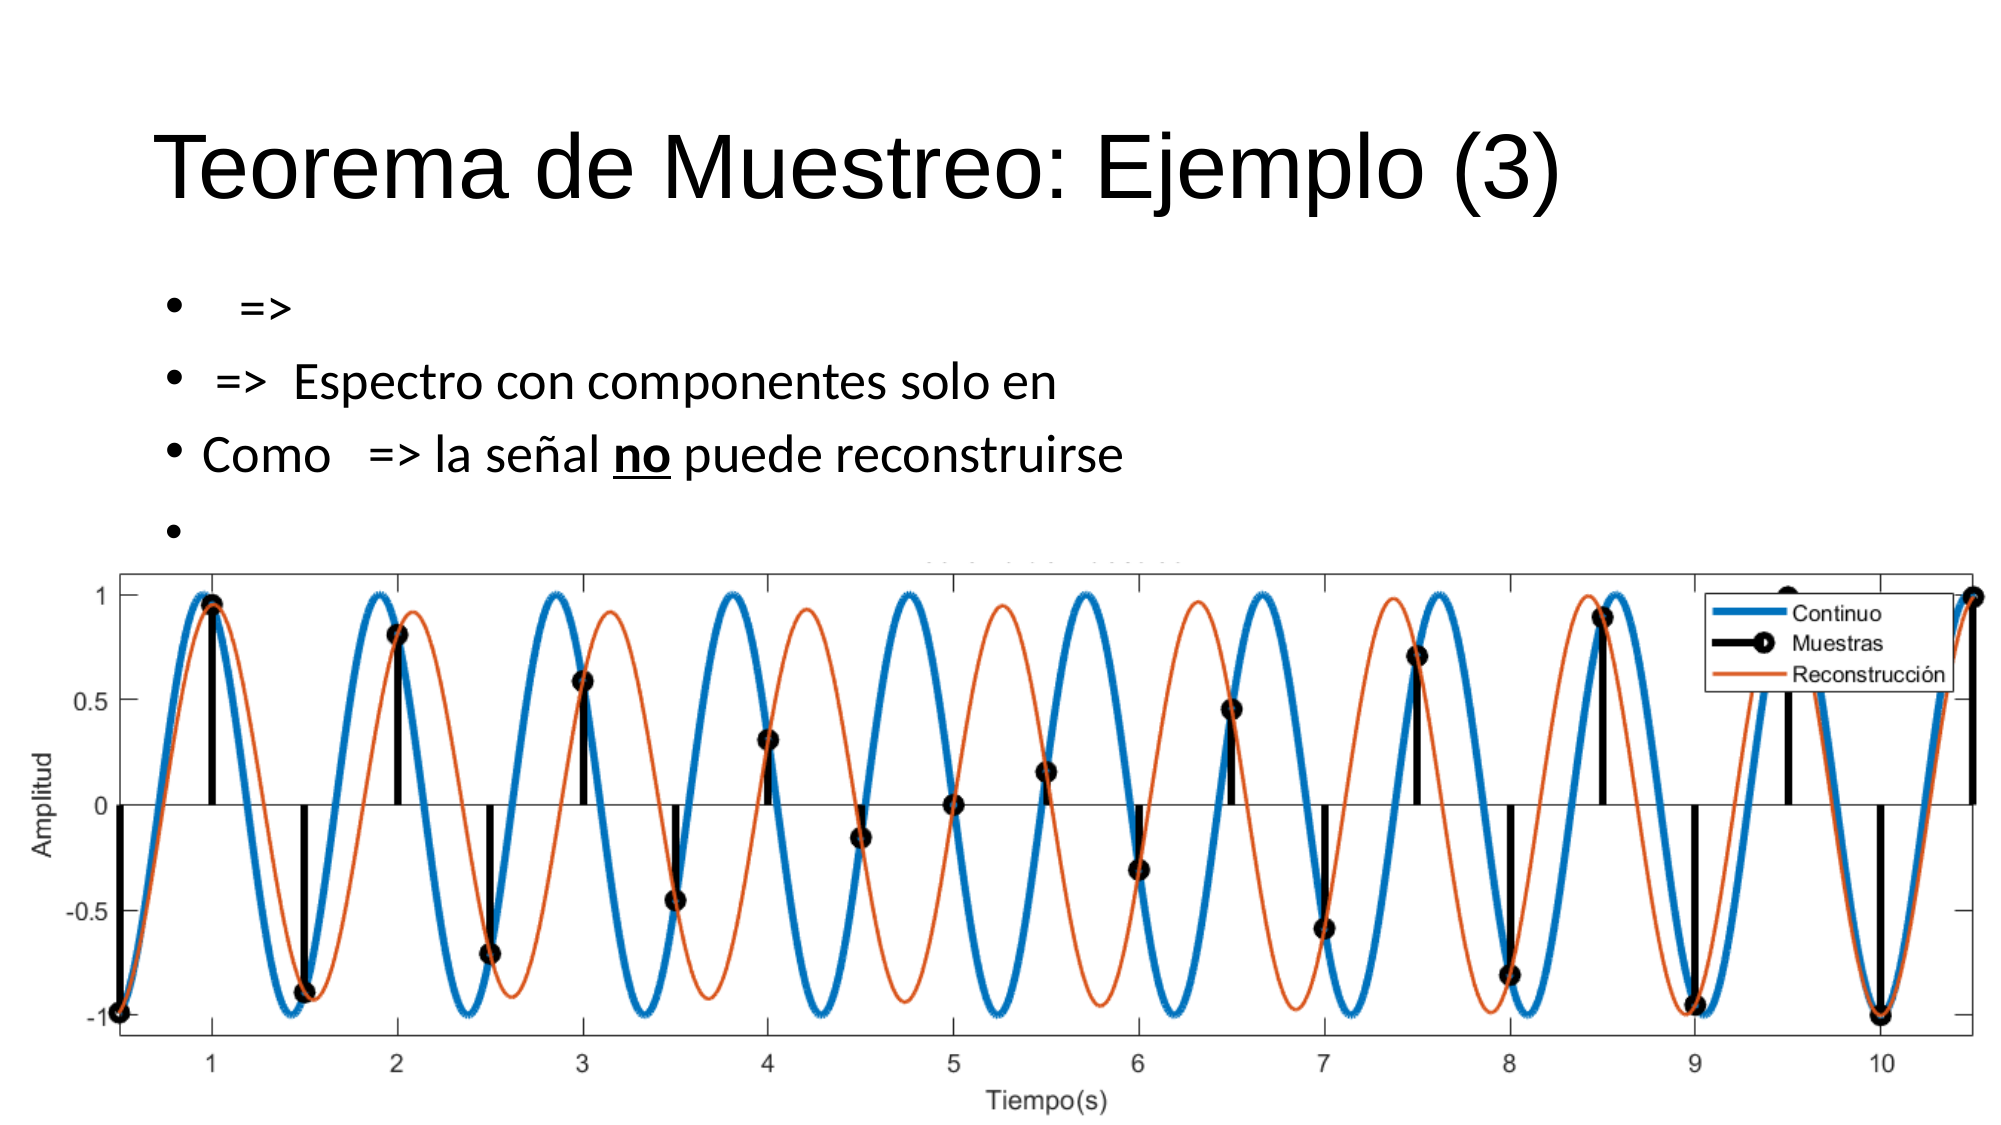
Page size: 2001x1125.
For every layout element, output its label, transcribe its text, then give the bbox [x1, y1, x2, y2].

list => => Espectro con componentes solo en Como => la señal no puede reconstruirse [150, 277, 1850, 530]
title Teorema de Muestreo: Ejemplo (3) [137, 59, 1863, 278]
picture [0, 562, 2000, 1117]
